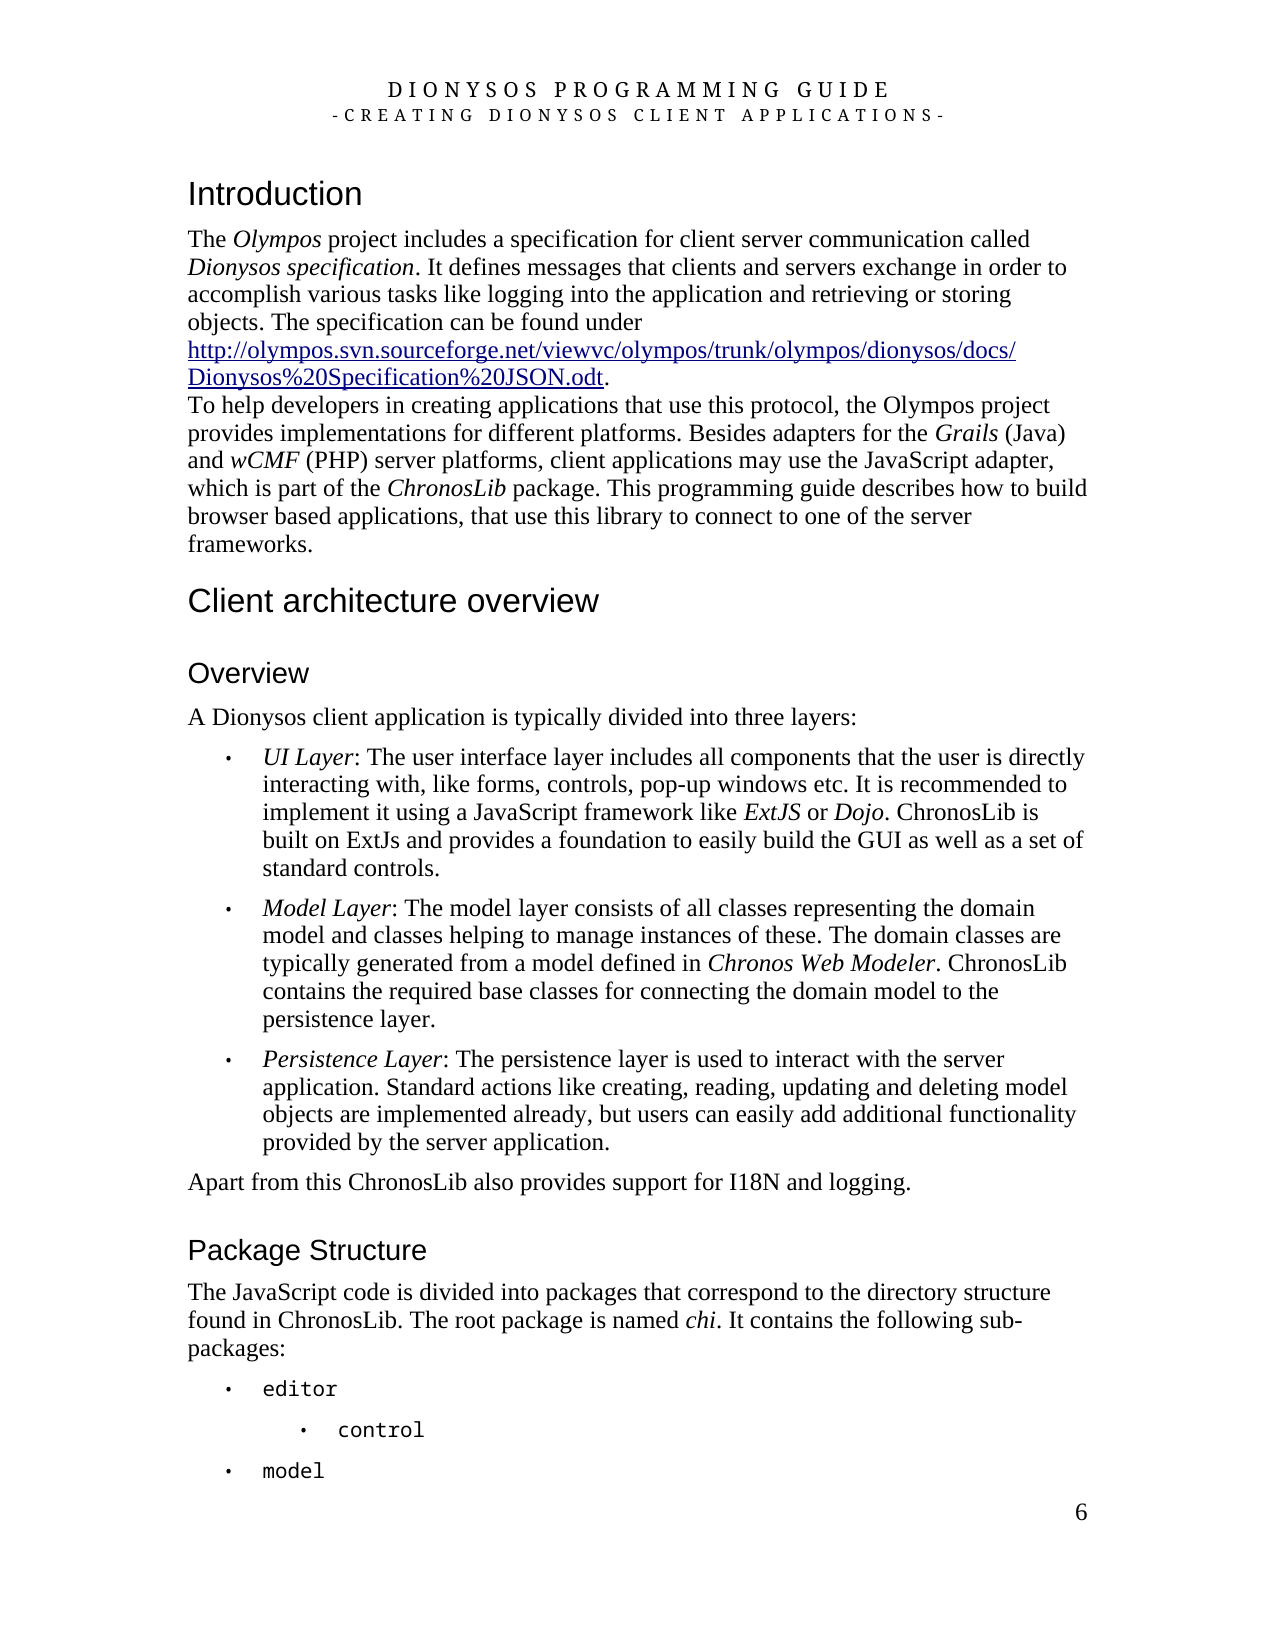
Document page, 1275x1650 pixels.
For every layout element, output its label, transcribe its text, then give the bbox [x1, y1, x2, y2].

subtitle Client architecture overview [187, 582, 1087, 620]
list Model Layer: The model layer consists of all classes representing the domain model and classes helping to manage instances of these. The domain classes are typically generated from a model defined in Chronos Web Modeler. ChronosLib contains the required base classes for connecting the domain model to the persistence layer. [225, 894, 1087, 1032]
text A Dionysos client application is typically divided into three layers: [187, 703, 1087, 730]
list UI Layer: The user interface layer includes all components that the user is directly interacting with, like forms, controls, pop-up windows etc. It is recommended to implement it using a JavaScript framework like ExtJS or Dojo. ChronosLib is built on ExtJs and provides a foundation to easily build the GUI as well as a set of standard controls. [225, 743, 1087, 881]
text The Olympos project includes a specification for client server communication called Dionysos specification. It defines messages that clients and servers exchange in order to accomplish various tasks like logging into the application and retrieving or storing objects. The specification can be found under http://olympos.svn.sourceforge.net/viewvc/olympos/trunk/olympos/dionysos/docs/Dionysos%20Specification%20JSON.odt. [187, 225, 1087, 391]
text To help developers in creating applications that use this protocol, the Olympos project provides implementations for different platforms. Besides adapters for the Grails (Java) and wCMF (PHP) server platforms, client applications may use the JavaScript adapter, which is part of the ChronosLib package. This programming guide describes how to build browser based applications, that use this library to connect to one of the server frameworks. [187, 391, 1087, 557]
subtitle Introduction [187, 175, 1087, 212]
subtitle Overview [187, 657, 1087, 690]
list control [300, 1415, 1087, 1443]
list Persistence Layer: The persistence layer is used to interact with the server application. Standard actions like creating, reading, updating and deleting model objects are implemented already, but users can easily add additional functionality provided by the server application. [225, 1045, 1087, 1156]
list editor [225, 1374, 1087, 1403]
list model [225, 1456, 1087, 1484]
subtitle Package Structure [187, 1233, 1087, 1266]
text Apart from this ChronosLib also provides support for I18N and logging. [187, 1168, 1087, 1196]
text The JavaScript code is divided into packages that correspond to the directory structure found in ChronosLib. The root package is named chi. It contains the following sub-packages: [187, 1278, 1087, 1362]
